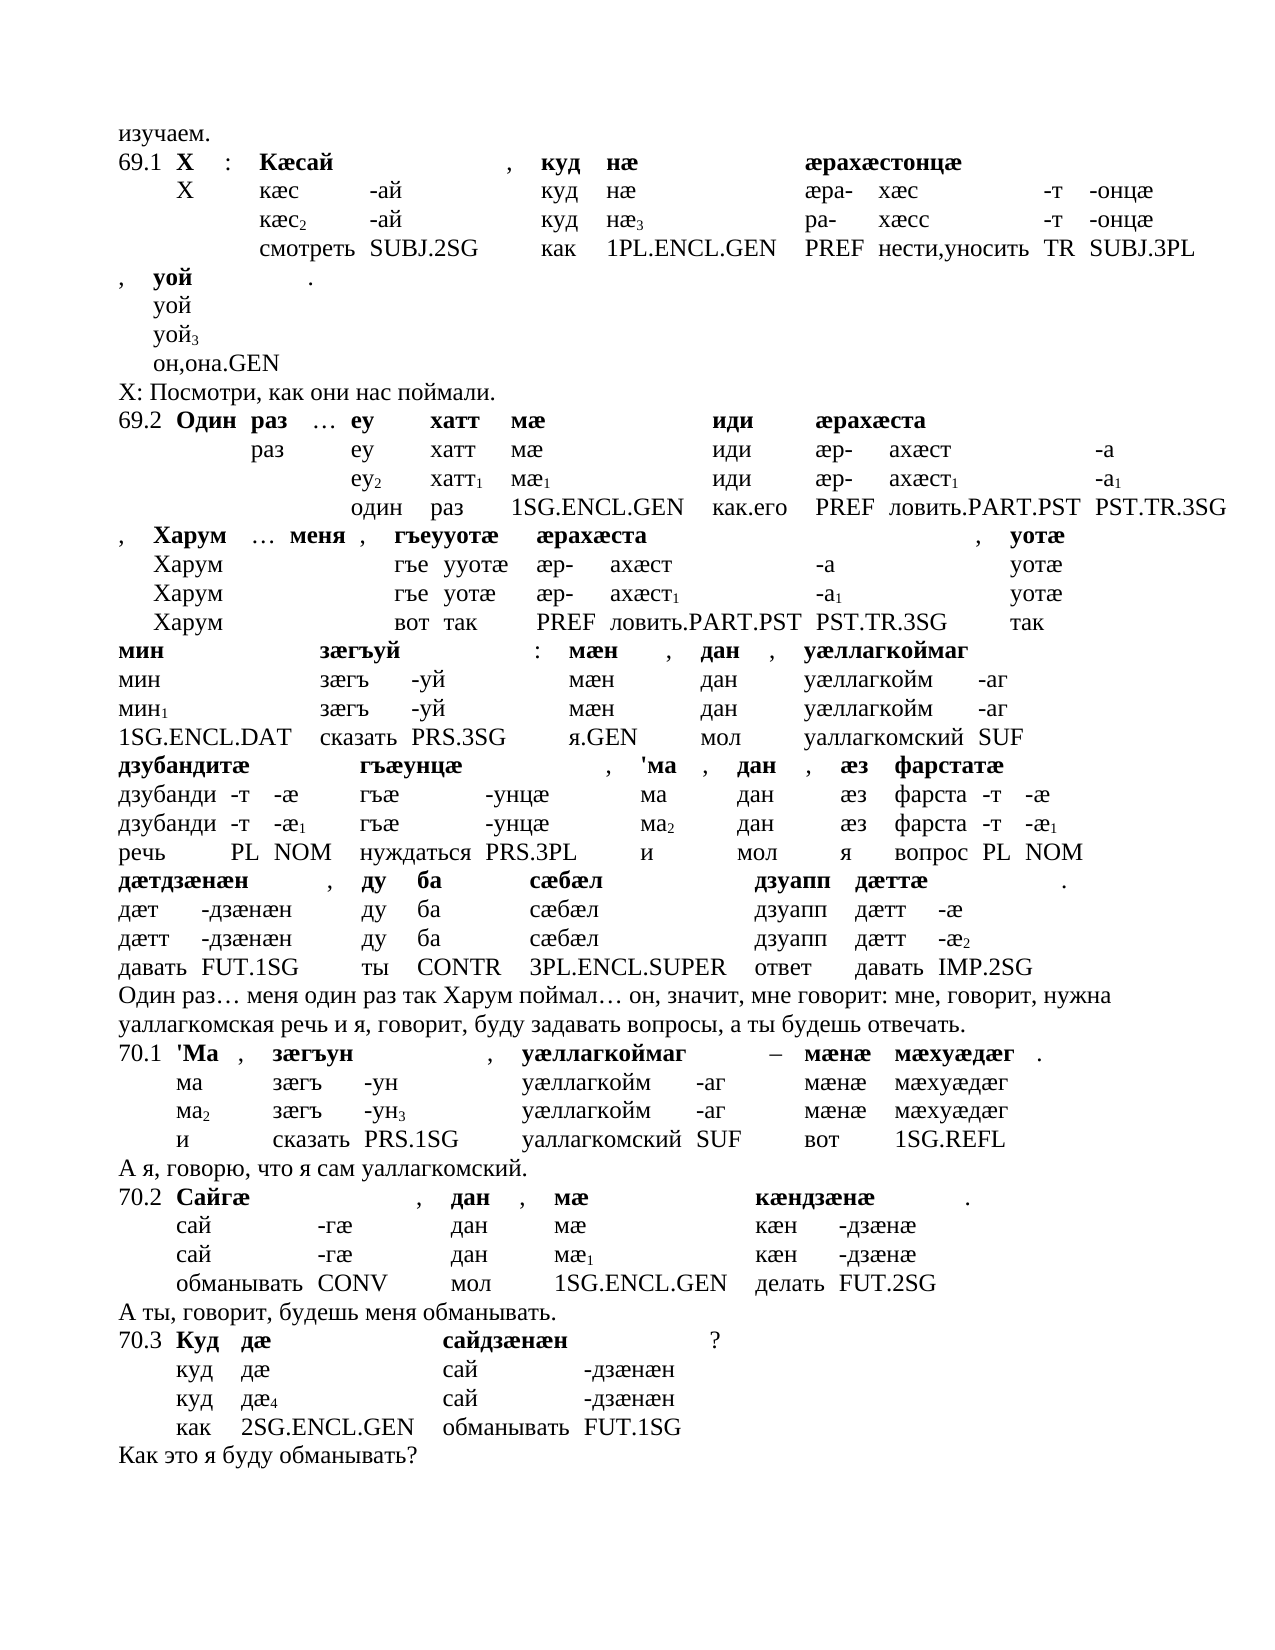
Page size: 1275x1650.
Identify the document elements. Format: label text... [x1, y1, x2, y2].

text еу2 [351, 463, 403, 492]
text , [519, 1182, 540, 1211]
text сказать [272, 1124, 350, 1153]
text : [534, 636, 555, 664]
text нуждаться [359, 837, 471, 866]
text -т [1043, 204, 1075, 233]
text мæ [554, 1211, 728, 1239]
text мæхуæдæг [894, 1038, 1022, 1067]
text TR [1043, 233, 1075, 262]
text мол [451, 1268, 491, 1297]
text , [975, 521, 996, 549]
text 3PL.ENCL.SUPER [529, 952, 727, 981]
text FUT.1SG [201, 952, 299, 981]
text дан [700, 636, 755, 664]
text обманывать [442, 1412, 570, 1441]
text ма2 [640, 808, 674, 837]
text FUT.2SG [839, 1268, 937, 1297]
text куд [541, 204, 578, 233]
text дан [451, 1182, 505, 1211]
text вот [394, 607, 429, 636]
text хатт [430, 406, 497, 434]
text Кæсай [259, 147, 492, 176]
text дæтдзæнæн [118, 866, 313, 894]
text уæллагкоймаг [522, 1038, 756, 1067]
text уой [153, 291, 280, 319]
text -æ1 [1025, 808, 1083, 837]
text SUF [978, 722, 1024, 751]
text так [443, 607, 508, 636]
text PST.TR.3SG [1095, 492, 1227, 521]
text мин [118, 664, 292, 693]
text PST.TR.3SG [816, 607, 948, 636]
text мæ [511, 406, 698, 434]
text как [176, 1412, 213, 1441]
text куд [176, 1354, 213, 1383]
text 1SG.ENCL.DAT [118, 722, 292, 751]
text -дзæнæн [584, 1354, 682, 1383]
text , [605, 751, 626, 779]
text PREF [815, 492, 875, 521]
text -дзæнæ [839, 1239, 937, 1268]
text уæллагкойм [522, 1096, 682, 1124]
text . [1061, 866, 1082, 894]
text FUT.1SG [584, 1412, 682, 1441]
text , [805, 751, 826, 779]
text -аг [978, 693, 1024, 722]
text смотреть [259, 233, 356, 262]
text 69.2 [118, 406, 162, 434]
text еу [351, 434, 403, 463]
text зæгъ [319, 664, 397, 693]
text один [351, 492, 403, 521]
text -ун3 [364, 1096, 459, 1124]
text речь [118, 837, 217, 866]
text так [1010, 607, 1063, 636]
text сæбæл [529, 923, 727, 952]
text -а1 [1095, 463, 1227, 492]
text сайдзæнæн [442, 1326, 696, 1354]
text зæгъуй [319, 636, 520, 664]
text дзуапп [754, 866, 841, 894]
text -дзæнæн [201, 923, 299, 952]
text ууотæ [443, 549, 508, 578]
text æрахæстонцæ [804, 147, 1209, 176]
text сæбæл [529, 894, 727, 923]
text еу [351, 406, 416, 434]
text А ты, говорит, будешь меня обманывать. [118, 1297, 1249, 1326]
text -аг [696, 1096, 742, 1124]
text , [702, 751, 723, 779]
text ма [176, 1067, 210, 1096]
text уæллагкойм [804, 664, 964, 693]
text дан [451, 1239, 491, 1268]
text мол [700, 722, 741, 751]
text мæ [554, 1182, 741, 1211]
text Харум [153, 578, 223, 607]
text æр- [815, 463, 875, 492]
text мæнæ [804, 1096, 867, 1124]
text дæт [118, 894, 187, 923]
text ты [361, 952, 389, 981]
text , [359, 521, 380, 549]
text -а [1095, 434, 1227, 463]
text PREF [536, 607, 596, 636]
text 1PL.ENCL.GEN [606, 233, 777, 262]
text -æ2 [938, 923, 1033, 952]
text вот [804, 1124, 867, 1153]
text CONTR [417, 952, 502, 981]
text дан [700, 693, 741, 722]
text дзуапп [754, 894, 827, 923]
text сай [442, 1354, 570, 1383]
text CONV [317, 1268, 388, 1297]
text ответ [754, 952, 827, 981]
text изучаем. [118, 118, 1249, 147]
text дан [737, 779, 778, 808]
text дан [737, 808, 778, 837]
text куд [176, 1383, 213, 1412]
text PL [230, 837, 260, 866]
text PL [982, 837, 1011, 866]
text дæтт [118, 923, 187, 952]
text – [769, 1038, 790, 1067]
text -дзæнæн [584, 1383, 682, 1412]
text æз [840, 808, 867, 837]
text Куд [176, 1326, 227, 1354]
text NOM [1025, 837, 1083, 866]
text дæтт [855, 923, 924, 952]
text ра- [804, 204, 864, 233]
text мин [118, 636, 306, 664]
text фарста [894, 808, 968, 837]
text … [251, 521, 276, 549]
text уой3 [153, 319, 280, 348]
text -ай [369, 204, 478, 233]
text дæ [241, 1354, 414, 1383]
text -аг [978, 664, 1024, 693]
text вопрос [894, 837, 968, 866]
text мин1 [118, 693, 292, 722]
text кæс2 [259, 204, 356, 233]
text иди [712, 434, 788, 463]
text Харум [153, 521, 237, 549]
text как [541, 233, 578, 262]
text -æ [273, 779, 332, 808]
text -а [816, 549, 948, 578]
text -æ [938, 894, 1033, 923]
text кæн [755, 1239, 825, 1268]
text ахæст [610, 549, 802, 578]
text , [118, 262, 139, 291]
text я.GEN [569, 722, 638, 751]
text -т [982, 779, 1011, 808]
text мæхуæдæг [894, 1067, 1008, 1096]
text уотæ [443, 578, 508, 607]
text А я, говорю, что я сам уаллагкомский. [118, 1153, 1249, 1182]
text дзуапп [754, 923, 827, 952]
text ба [417, 894, 502, 923]
text æра- [804, 176, 864, 204]
text нести,уносить [878, 233, 1029, 262]
text ма [640, 779, 674, 808]
text Один раз… меня один раз так Харум поймал… он, значит, мне говорит: мне, говорит, нужна уаллагкомская речь и я, говорит, буду задавать вопросы, а ты будешь отвечать. [118, 981, 1249, 1038]
text мæ1 [511, 463, 684, 492]
text NOM [273, 837, 332, 866]
text -унцæ [485, 808, 578, 837]
text -гæ [317, 1211, 388, 1239]
text Сайгæ [176, 1182, 402, 1211]
text дан [737, 751, 792, 779]
text æр- [536, 578, 596, 607]
text уотæ [1010, 521, 1077, 549]
text мæхуæдæг [894, 1096, 1008, 1124]
text гъе [394, 549, 429, 578]
text PREF [804, 233, 864, 262]
text -т [230, 779, 260, 808]
text фарстатæ [894, 751, 1097, 779]
text зæгъ [272, 1067, 350, 1096]
text сай [176, 1211, 303, 1239]
text 69.1 [118, 147, 162, 176]
text гъæ [359, 779, 471, 808]
text SUF [696, 1124, 742, 1153]
text и [640, 837, 674, 866]
text гъæ [359, 808, 471, 837]
text мæ1 [554, 1239, 728, 1268]
text меня [289, 521, 346, 549]
text ба [417, 866, 516, 894]
text … [312, 406, 337, 434]
text дæттæ [855, 866, 1047, 894]
text ду [361, 894, 389, 923]
text уæллагкоймаг [804, 636, 1038, 664]
text уæллагкойм [522, 1067, 682, 1096]
text сæбæл [529, 866, 741, 894]
text Х [176, 176, 197, 204]
text 70.3 [118, 1326, 162, 1354]
text хæсс [878, 204, 1029, 233]
text PRS.3PL [485, 837, 578, 866]
text æрахæста [815, 406, 1241, 434]
text . [307, 262, 328, 291]
text нæ3 [606, 204, 777, 233]
text сай [176, 1239, 303, 1268]
text -гæ [317, 1239, 388, 1268]
text дæ4 [241, 1383, 414, 1412]
text 2SG.ENCL.GEN [241, 1412, 414, 1441]
text гъеууотæ [394, 521, 522, 549]
text дзубанди [118, 779, 217, 808]
text мæн [569, 693, 638, 722]
text давать [855, 952, 924, 981]
text хæс [878, 176, 1029, 204]
text Х: Посмотри, как они нас поймали. [118, 377, 1249, 406]
text Х [176, 147, 211, 176]
text ? [709, 1326, 730, 1354]
text . [1036, 1038, 1057, 1067]
text ахæст1 [889, 463, 1081, 492]
text нæ [606, 147, 791, 176]
text мæ [511, 434, 684, 463]
text , [416, 1182, 437, 1211]
text мæн [569, 636, 652, 664]
text -ай [369, 176, 478, 204]
text кæс [259, 176, 356, 204]
text и [176, 1124, 210, 1153]
text -т [230, 808, 260, 837]
text уæллагкойм [804, 693, 964, 722]
text фарста [894, 779, 968, 808]
text æз [840, 779, 867, 808]
text нæ [606, 176, 777, 204]
text гъæунцæ [359, 751, 592, 779]
text , [327, 866, 348, 894]
text уотæ [1010, 578, 1063, 607]
text ду [361, 923, 389, 952]
text ахæст1 [610, 578, 802, 607]
text я [840, 837, 867, 866]
text æрахæста [536, 521, 961, 549]
text 1SG.REFL [894, 1124, 1008, 1153]
text Харум [153, 549, 223, 578]
text , [118, 521, 139, 549]
text ма2 [176, 1096, 210, 1124]
text зæгъ [272, 1096, 350, 1124]
text дæ [241, 1326, 428, 1354]
text -уй [411, 693, 506, 722]
text обманывать [176, 1268, 303, 1297]
text -æ1 [273, 808, 332, 837]
text Как это я буду обманывать? [118, 1441, 1249, 1469]
text , [769, 636, 790, 664]
text мæнæ [804, 1067, 867, 1096]
text -уй [411, 664, 506, 693]
text æр- [815, 434, 875, 463]
text мæнæ [804, 1038, 881, 1067]
text раз [251, 406, 298, 434]
text гъе [394, 578, 429, 607]
text дан [451, 1211, 491, 1239]
text зæгъун [272, 1038, 473, 1067]
text 1SG.ENCL.GEN [554, 1268, 728, 1297]
text делать [755, 1268, 825, 1297]
text дзубандитæ [118, 751, 346, 779]
text ловить.PART.PST [610, 607, 802, 636]
text : [224, 147, 245, 176]
text уой [153, 262, 294, 291]
text куд [541, 176, 578, 204]
text æз [840, 751, 881, 779]
text -ун [364, 1067, 459, 1096]
text уаллагкомский [522, 1124, 682, 1153]
text дан [700, 664, 741, 693]
text . [964, 1182, 985, 1211]
text раз [430, 492, 483, 521]
text -дзæнæ [839, 1211, 937, 1239]
text кæндзæнæ [755, 1182, 951, 1211]
text -дзæнæн [201, 894, 299, 923]
text давать [118, 952, 187, 981]
text SUBJ.3PL [1089, 233, 1196, 262]
text уаллагкомский [804, 722, 964, 751]
text , [506, 147, 527, 176]
text , [666, 636, 687, 664]
text IMP.2SG [938, 952, 1033, 981]
text -унцæ [485, 779, 578, 808]
text уотæ [1010, 549, 1063, 578]
text 'Ма [176, 1038, 224, 1067]
text зæгъ [319, 693, 397, 722]
text -онцæ [1089, 176, 1196, 204]
text сай [442, 1383, 570, 1412]
text , [487, 1038, 508, 1067]
text хатт1 [430, 463, 483, 492]
text мæн [569, 664, 638, 693]
text дзубанди [118, 808, 217, 837]
text ахæст [889, 434, 1081, 463]
text -а1 [816, 578, 948, 607]
text он,она.GEN [153, 348, 280, 377]
text иди [712, 406, 801, 434]
text как.его [712, 492, 788, 521]
text ба [417, 923, 502, 952]
text -т [1043, 176, 1075, 204]
text кæн [755, 1211, 825, 1239]
text куд [541, 147, 592, 176]
text раз [251, 434, 284, 463]
text PRS.1SG [364, 1124, 459, 1153]
text -т [982, 808, 1011, 837]
text -аг [696, 1067, 742, 1096]
text мол [737, 837, 778, 866]
text 1SG.ENCL.GEN [511, 492, 684, 521]
text Один [176, 406, 237, 434]
text дæтт [855, 894, 924, 923]
text SUBJ.2SG [369, 233, 478, 262]
text 70.2 [118, 1182, 162, 1211]
text иди [712, 463, 788, 492]
text сказать [319, 722, 397, 751]
text -онцæ [1089, 204, 1196, 233]
text 70.1 [118, 1038, 162, 1067]
text ду [361, 866, 403, 894]
text хатт [430, 434, 483, 463]
text Харум [153, 607, 223, 636]
text , [238, 1038, 259, 1067]
text 'ма [640, 751, 688, 779]
text -æ [1025, 779, 1083, 808]
text ловить.PART.PST [889, 492, 1081, 521]
text PRS.3SG [411, 722, 506, 751]
text æр- [536, 549, 596, 578]
